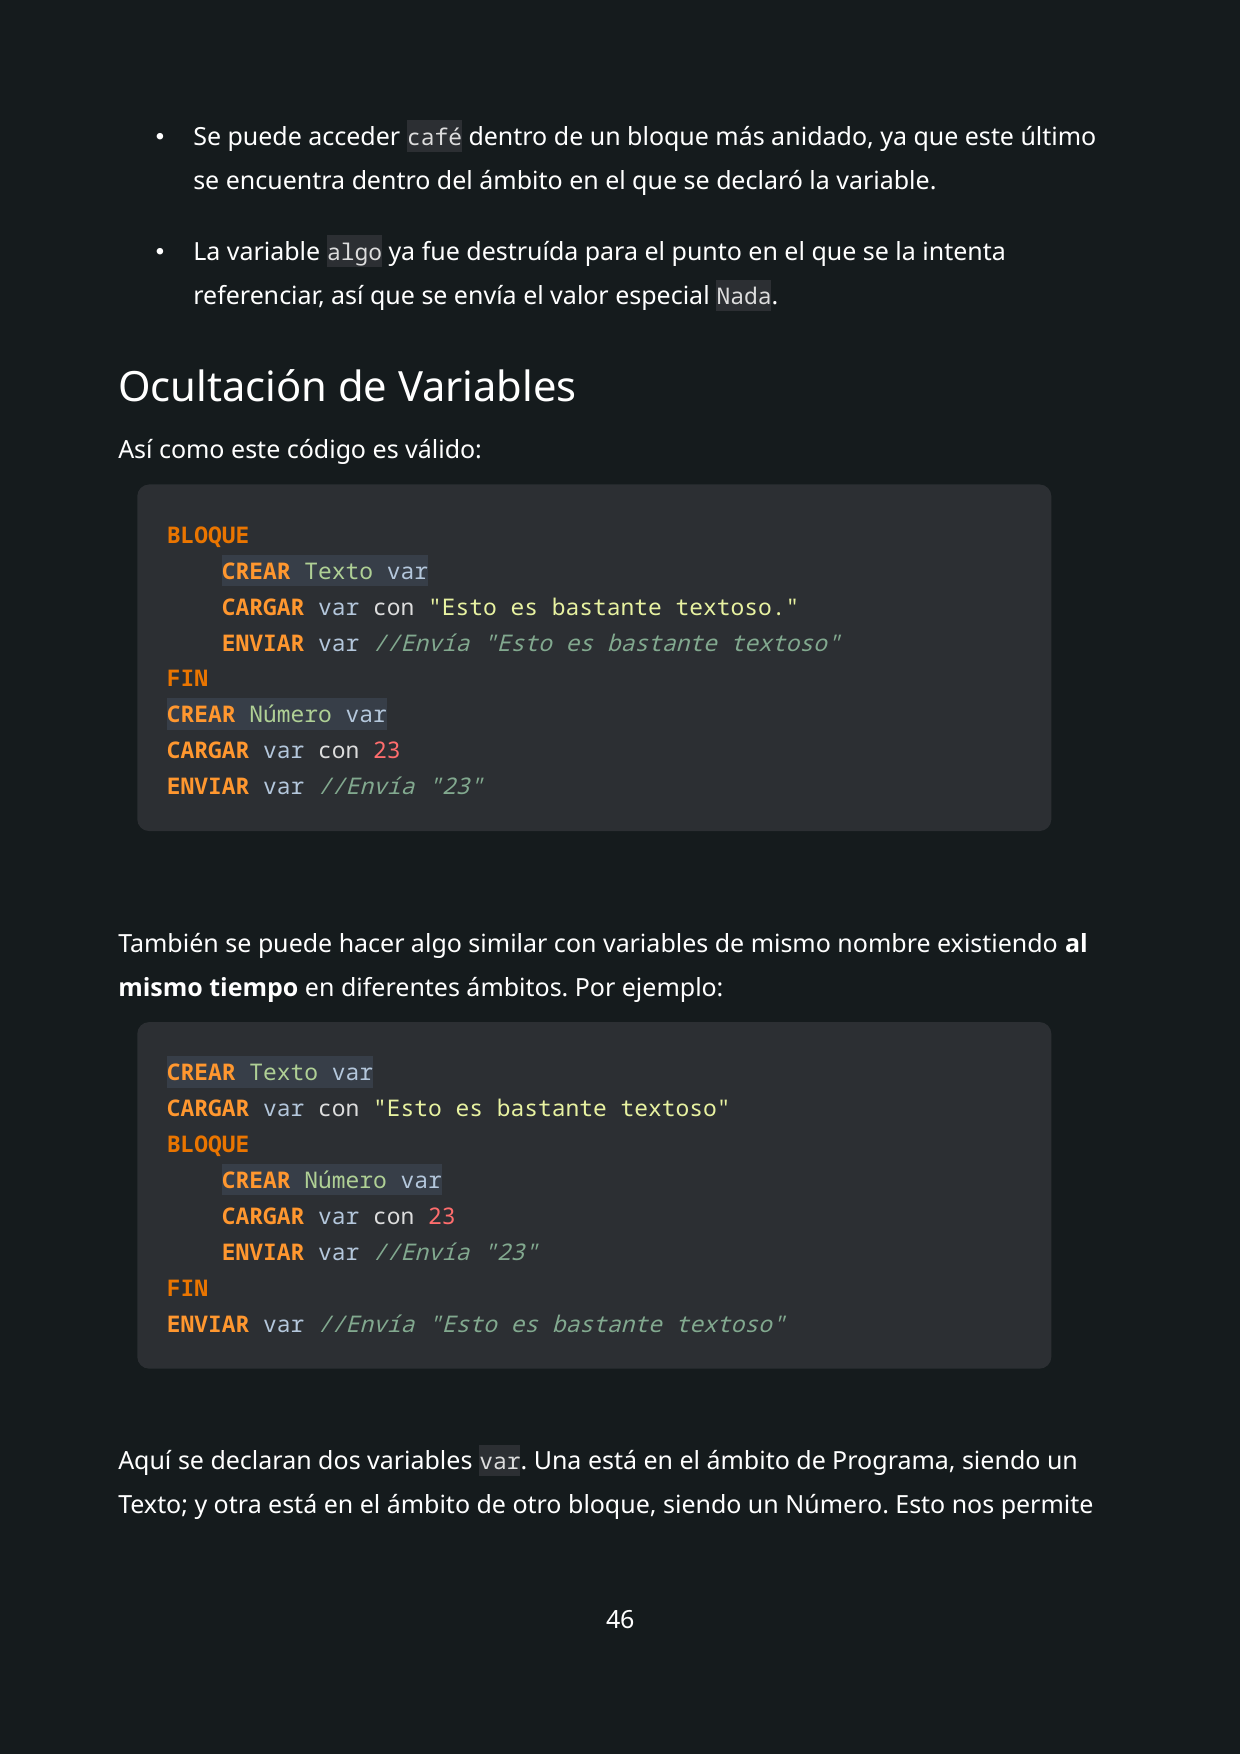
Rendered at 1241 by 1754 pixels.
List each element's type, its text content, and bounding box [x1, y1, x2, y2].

text Aquí se declaran dos variables var. Una está en el ámbito de Programa, siendo un Texto; y otra está en el ámbito de otro bloque, siendo un Número. Esto nos permite [118, 1443, 1122, 1521]
subtitle Ocultación de Variables [118, 357, 1122, 413]
list Se puede acceder café dentro de un bloque más anidado, ya que este último se encuentra dentro del ámbito en el que se declaró la variable. [156, 118, 1122, 196]
list La variable algo ya fue destruída para el punto en el que se la intenta referenciar, así que se envía el valor especial Nada. [156, 233, 1122, 311]
text También se puede hacer algo similar con variables de mismo nombre existiendo al mismo tiempo en diferentes ámbitos. Por ejemplo: [118, 506, 1122, 1004]
text Así como este código es válido: [118, 432, 1122, 466]
